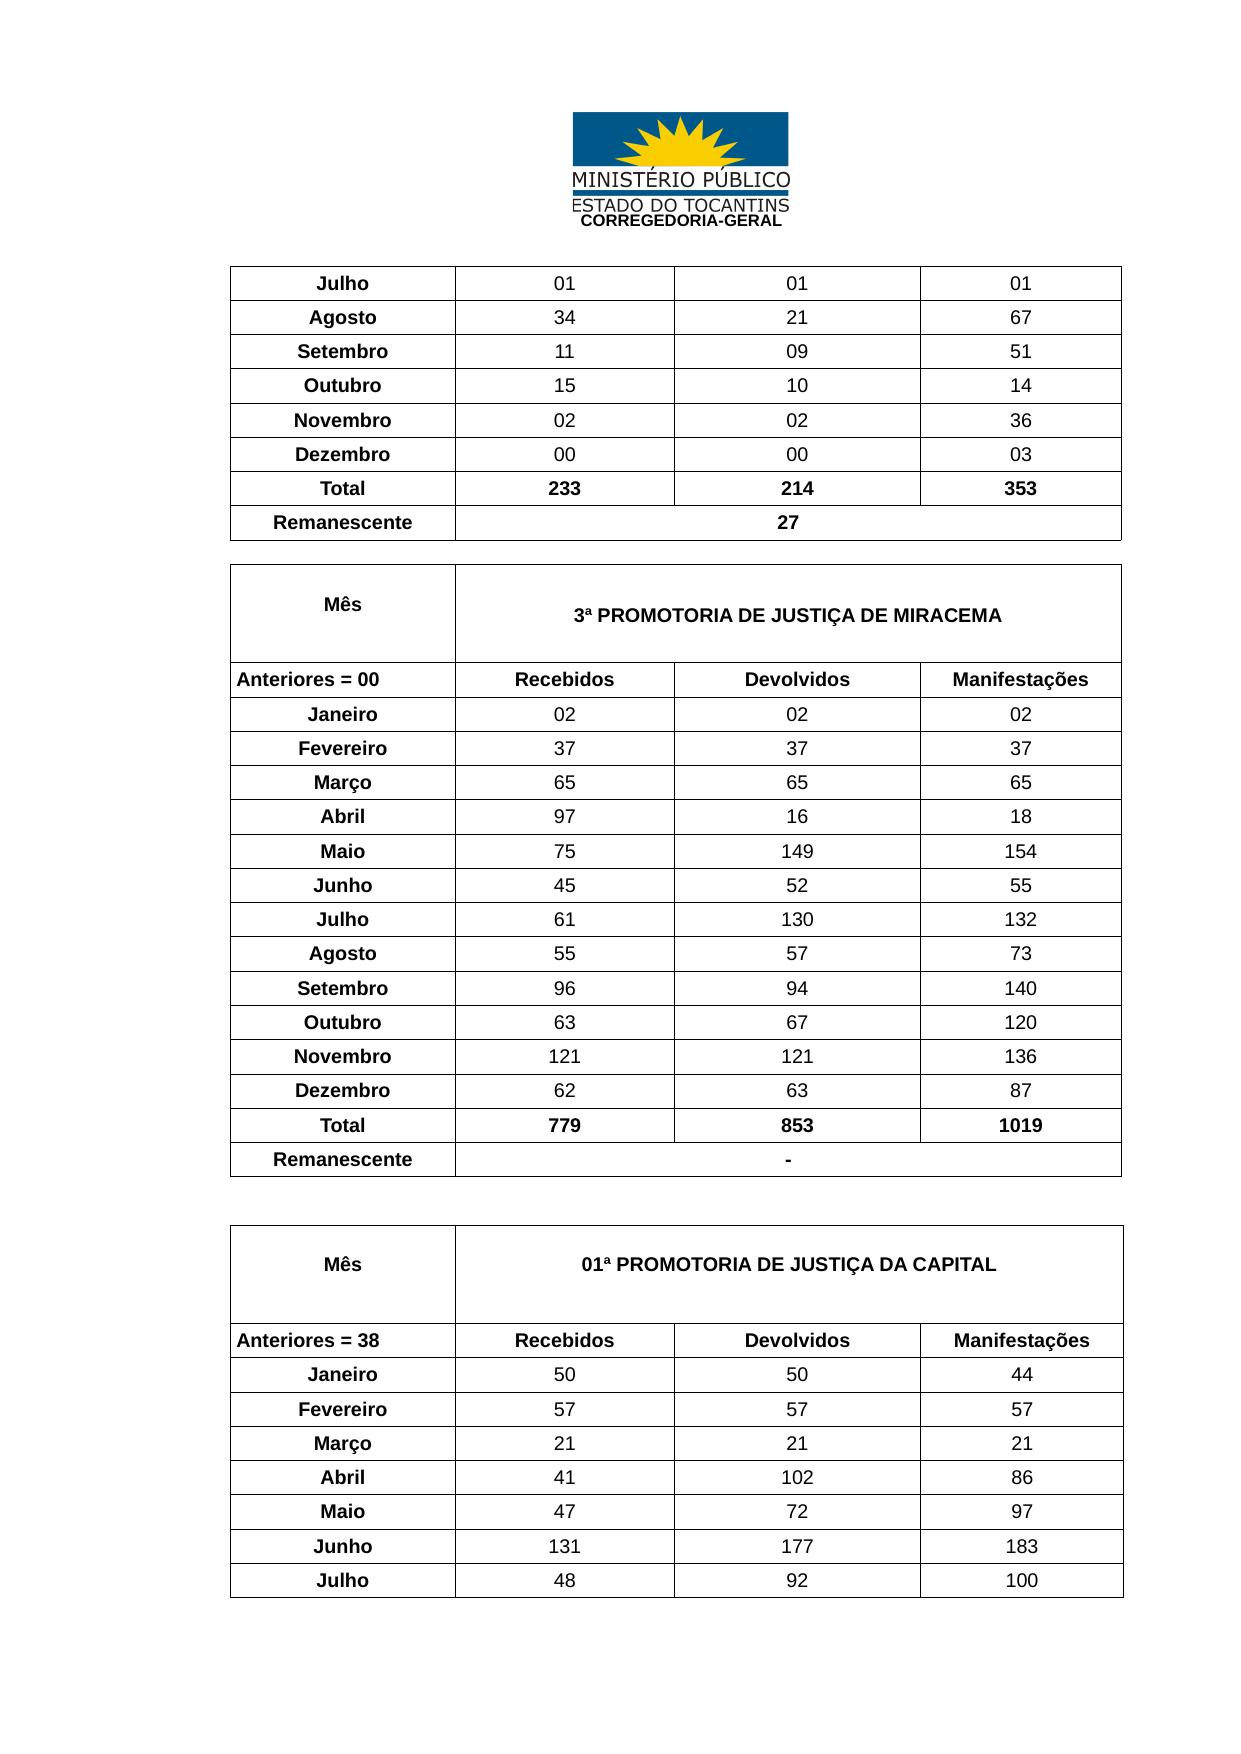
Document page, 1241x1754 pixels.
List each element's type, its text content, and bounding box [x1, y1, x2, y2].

table_cell 41 [456, 1461, 674, 1494]
table_cell 72 [675, 1495, 920, 1529]
table_cell Novembro [231, 1040, 455, 1073]
table_cell Outubro [231, 369, 455, 403]
table_cell 97 [921, 1495, 1123, 1529]
table_cell 02 [456, 404, 674, 437]
table_header Mês [231, 565, 455, 662]
table_cell 65 [456, 766, 674, 799]
table_cell 87 [921, 1075, 1121, 1108]
table_header Mês [231, 1226, 455, 1323]
table_header 3ª PROMOTORIA DE JUSTIÇA DE MIRACEMA [456, 565, 1121, 662]
table_cell Agosto [231, 937, 455, 971]
table_cell 154 [921, 835, 1121, 868]
table_cell 67 [675, 1006, 920, 1039]
table_cell 100 [921, 1564, 1123, 1597]
table_cell 15 [456, 369, 674, 403]
table_cell Janeiro [231, 1358, 455, 1392]
table_cell 140 [921, 972, 1121, 1005]
table_cell Remanescente [231, 1143, 455, 1176]
table_cell 62 [456, 1075, 674, 1108]
table_cell Maio [231, 835, 455, 868]
table_cell Janeiro [231, 698, 455, 731]
table_cell 02 [456, 698, 674, 731]
table_cell 57 [456, 1393, 674, 1426]
table_cell 121 [456, 1040, 674, 1073]
table_cell 1019 [921, 1109, 1121, 1142]
table_cell Total [231, 1109, 455, 1142]
table_cell Outubro [231, 1006, 455, 1039]
table_cell Fevereiro [231, 732, 455, 765]
table_cell 52 [675, 869, 920, 902]
table_cell 03 [921, 438, 1121, 471]
table_cell 50 [456, 1358, 674, 1392]
table_cell 61 [456, 903, 674, 936]
table_cell 63 [675, 1075, 920, 1108]
table_cell 37 [456, 732, 674, 765]
table_cell 34 [456, 301, 674, 334]
table_cell 94 [675, 972, 920, 1005]
table_cell 09 [675, 335, 920, 368]
table_cell 96 [456, 972, 674, 1005]
table_cell Anteriores = 00 [231, 663, 455, 697]
table_cell 102 [675, 1461, 920, 1494]
table_cell Devolvidos [675, 1324, 920, 1357]
table_cell Junho [231, 1530, 455, 1563]
table_cell 02 [675, 404, 920, 437]
table_cell 57 [675, 937, 920, 971]
table_cell - [456, 1143, 1121, 1176]
table_cell 21 [921, 1427, 1123, 1460]
table_cell 149 [675, 835, 920, 868]
table_cell 132 [921, 903, 1121, 936]
table_cell 55 [456, 937, 674, 971]
table_cell Setembro [231, 972, 455, 1005]
table_cell Manifestações [921, 1324, 1123, 1357]
table_cell 130 [675, 903, 920, 936]
table_cell 92 [675, 1564, 920, 1597]
table_cell 02 [921, 698, 1121, 731]
table_cell 50 [675, 1358, 920, 1392]
table_cell Julho [231, 903, 455, 936]
table_cell 214 [675, 472, 920, 505]
table_cell Devolvidos [675, 663, 920, 697]
table_cell 63 [456, 1006, 674, 1039]
table_cell 37 [675, 732, 920, 765]
table_cell 67 [921, 301, 1121, 334]
table_cell Manifestações [921, 663, 1121, 697]
table_cell 01 [675, 267, 920, 300]
table_cell Total [231, 472, 455, 505]
table_cell 233 [456, 472, 674, 505]
table_cell 21 [456, 1427, 674, 1460]
table_cell Dezembro [231, 438, 455, 471]
table_cell 21 [675, 1427, 920, 1460]
table_cell 177 [675, 1530, 920, 1563]
table_cell 353 [921, 472, 1121, 505]
table_cell Março [231, 766, 455, 799]
table_cell 57 [675, 1393, 920, 1426]
table_cell Anteriores = 38 [231, 1324, 455, 1357]
table_cell Março [231, 1427, 455, 1460]
table_cell 183 [921, 1530, 1123, 1563]
table_cell Junho [231, 869, 455, 902]
table_cell 02 [675, 698, 920, 731]
table_cell Agosto [231, 301, 455, 334]
table_cell 21 [675, 301, 920, 334]
table_cell 57 [921, 1393, 1123, 1426]
table_cell 136 [921, 1040, 1121, 1073]
table_cell Fevereiro [231, 1393, 455, 1426]
table_cell Maio [231, 1495, 455, 1529]
table_cell Abril [231, 800, 455, 834]
table_cell Dezembro [231, 1075, 455, 1108]
table_cell 73 [921, 937, 1121, 971]
table_cell 44 [921, 1358, 1123, 1392]
table_cell 65 [675, 766, 920, 799]
table_cell 01 [921, 267, 1121, 300]
table_cell Setembro [231, 335, 455, 368]
table_cell Remanescente [231, 506, 455, 540]
table_cell 36 [921, 404, 1121, 437]
table_cell 27 [456, 506, 1121, 540]
table_cell 10 [675, 369, 920, 403]
table_cell 75 [456, 835, 674, 868]
table_header 01ª PROMOTORIA DE JUSTIÇA DA CAPITAL [456, 1226, 1123, 1323]
table_cell Julho [231, 267, 455, 300]
table_cell Recebidos [456, 663, 674, 697]
table_cell Abril [231, 1461, 455, 1494]
table_cell Julho [231, 1564, 455, 1597]
table_cell 51 [921, 335, 1121, 368]
table_cell 120 [921, 1006, 1121, 1039]
table_cell 55 [921, 869, 1121, 902]
table_cell 121 [675, 1040, 920, 1073]
table_cell Novembro [231, 404, 455, 437]
table_cell 01 [456, 267, 674, 300]
table_cell 131 [456, 1530, 674, 1563]
table_cell 779 [456, 1109, 674, 1142]
picture [572, 112, 790, 212]
table_cell 97 [456, 800, 674, 834]
table_cell 86 [921, 1461, 1123, 1494]
table_cell 48 [456, 1564, 674, 1597]
table_cell 00 [675, 438, 920, 471]
table_cell 00 [456, 438, 674, 471]
table_cell Recebidos [456, 1324, 674, 1357]
table_cell 14 [921, 369, 1121, 403]
table_cell 47 [456, 1495, 674, 1529]
table_cell 37 [921, 732, 1121, 765]
table_cell 16 [675, 800, 920, 834]
table_cell 45 [456, 869, 674, 902]
table_cell 853 [675, 1109, 920, 1142]
table_cell 11 [456, 335, 674, 368]
table_cell 65 [921, 766, 1121, 799]
table_cell 18 [921, 800, 1121, 834]
